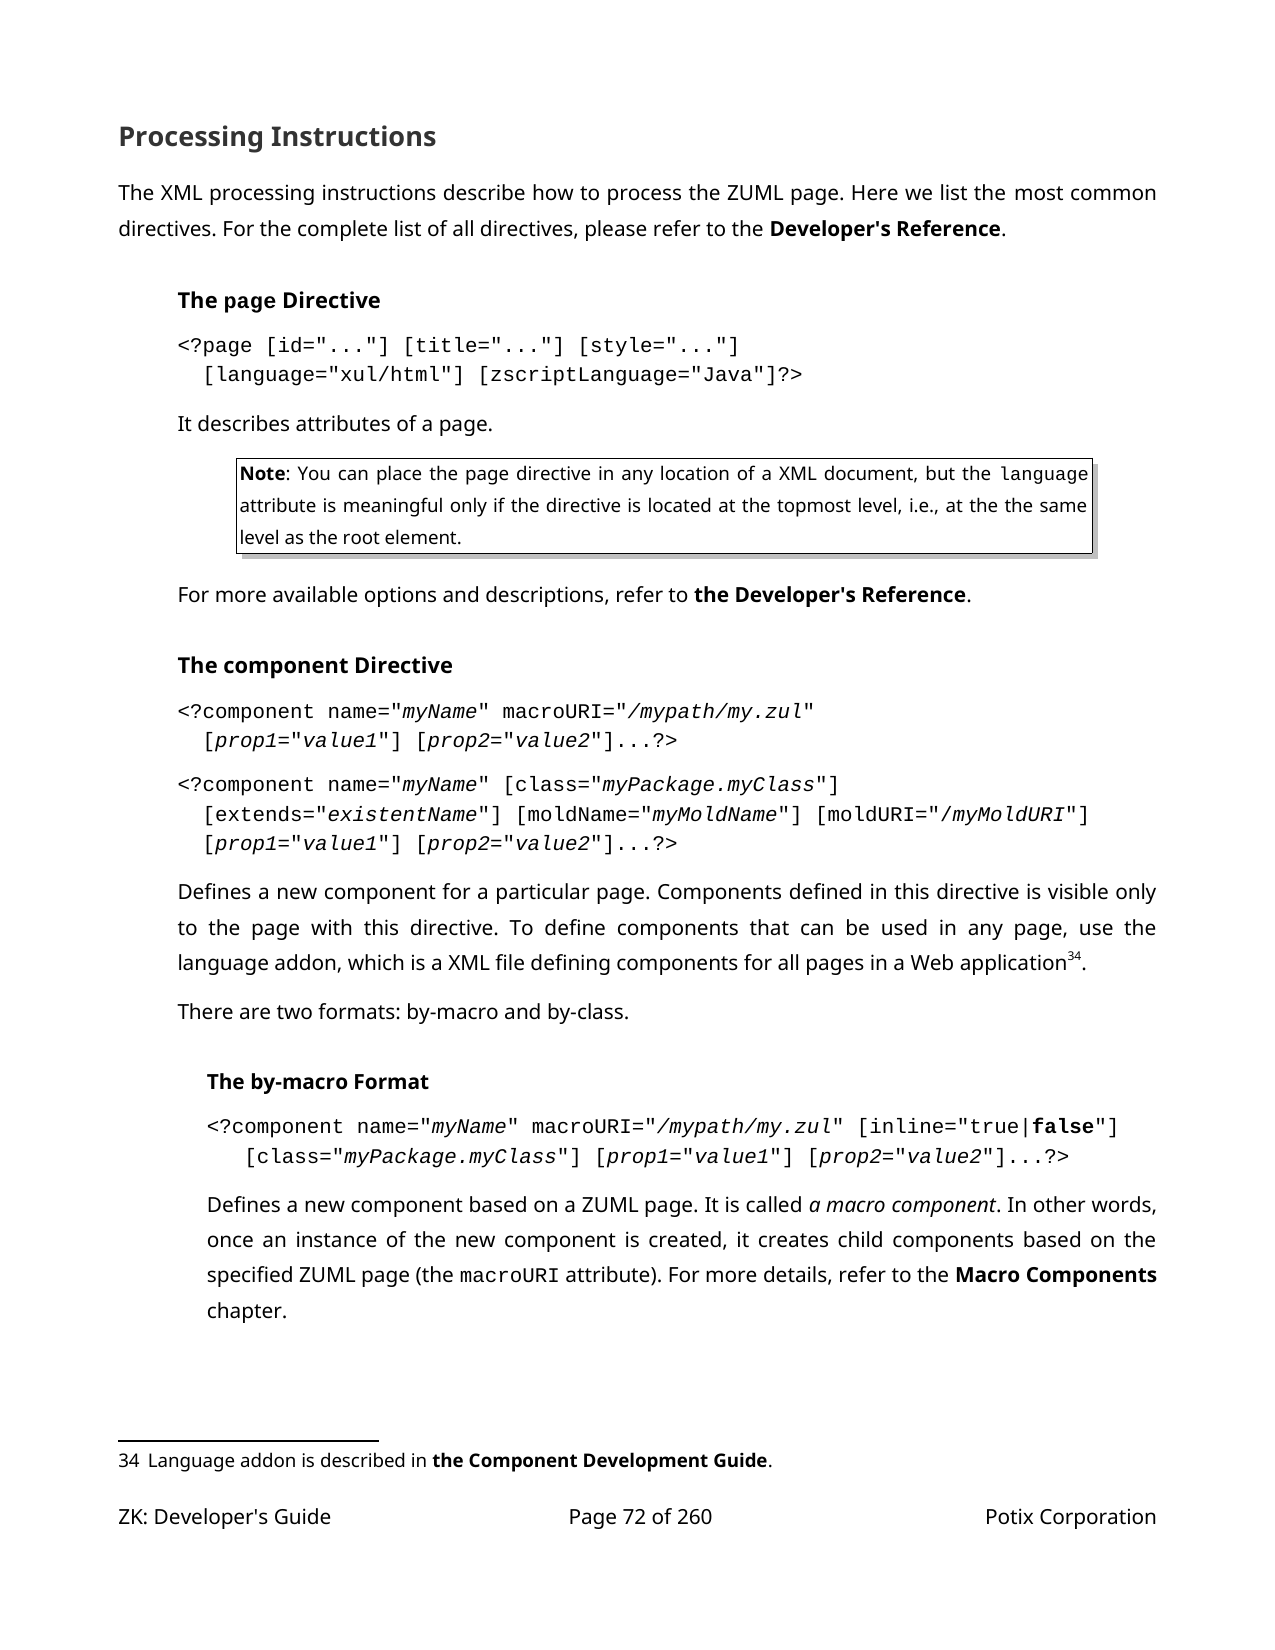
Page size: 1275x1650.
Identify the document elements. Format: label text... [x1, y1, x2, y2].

text <?page [id="..."] [title="..."] [style="..."] [language="xul/html"] [zscriptLanguage="Java"]?> [177, 335, 1157, 388]
text There are two formats: by-macro and by-class. [177, 997, 1157, 1025]
subtitle The page Directive [177, 284, 1157, 314]
text For more available options and descriptions, refer to the Developer's Reference. [177, 580, 1157, 608]
text Note: You can place the page directive in any location of a XML document, but the language attribute is meaningful only if the directive is located at the topmost level, i.e., at the the same level as the root element. [237, 459, 1092, 553]
text <?component name="myName" macroURI="/mypath/my.zul" [inline="true|false"] [class="myPackage.myClass"] [prop1="value1"] [prop2="value2"]...?> [207, 1116, 1157, 1169]
text Defines a new component for a particular page. Components defined in this directive is visible only to the page with this directive. To define components that can be used in any page, use the language addon, which is a XML file defining components for all pages in a Web application. [177, 877, 1157, 976]
text Language addon is described in the Component Development Guide. [118, 1447, 1157, 1473]
text <?component name="myName" macroURI="/mypath/my.zul" [prop1="value1"] [prop2="value2"]...?> [177, 701, 1157, 754]
text The XML processing instructions describe how to process the ZUML page. Here we list the most common directives. For the complete list of all directives, please refer to the Developer's Reference. [118, 178, 1157, 242]
subtitle The component Directive [177, 650, 1157, 680]
text Defines a new component based on a ZUML page. It is called a macro component. In other words, once an instance of the new component is created, it creates child components based on the specified ZUML page (the macroURI attribute). For more details, refer to the Macro Components chapter. [207, 1190, 1157, 1324]
subtitle The by-macro Format [207, 1067, 1157, 1096]
text <?component name="myName" [class="myPackage.myClass"] [extends="existentName"] [moldName="myMoldName"] [moldURI="/myMoldURI"] [prop1="value1"] [prop2="value2"]...?> [177, 774, 1157, 857]
subtitle Processing Instructions [118, 118, 1157, 155]
text It describes attributes of a page. [177, 409, 1157, 437]
